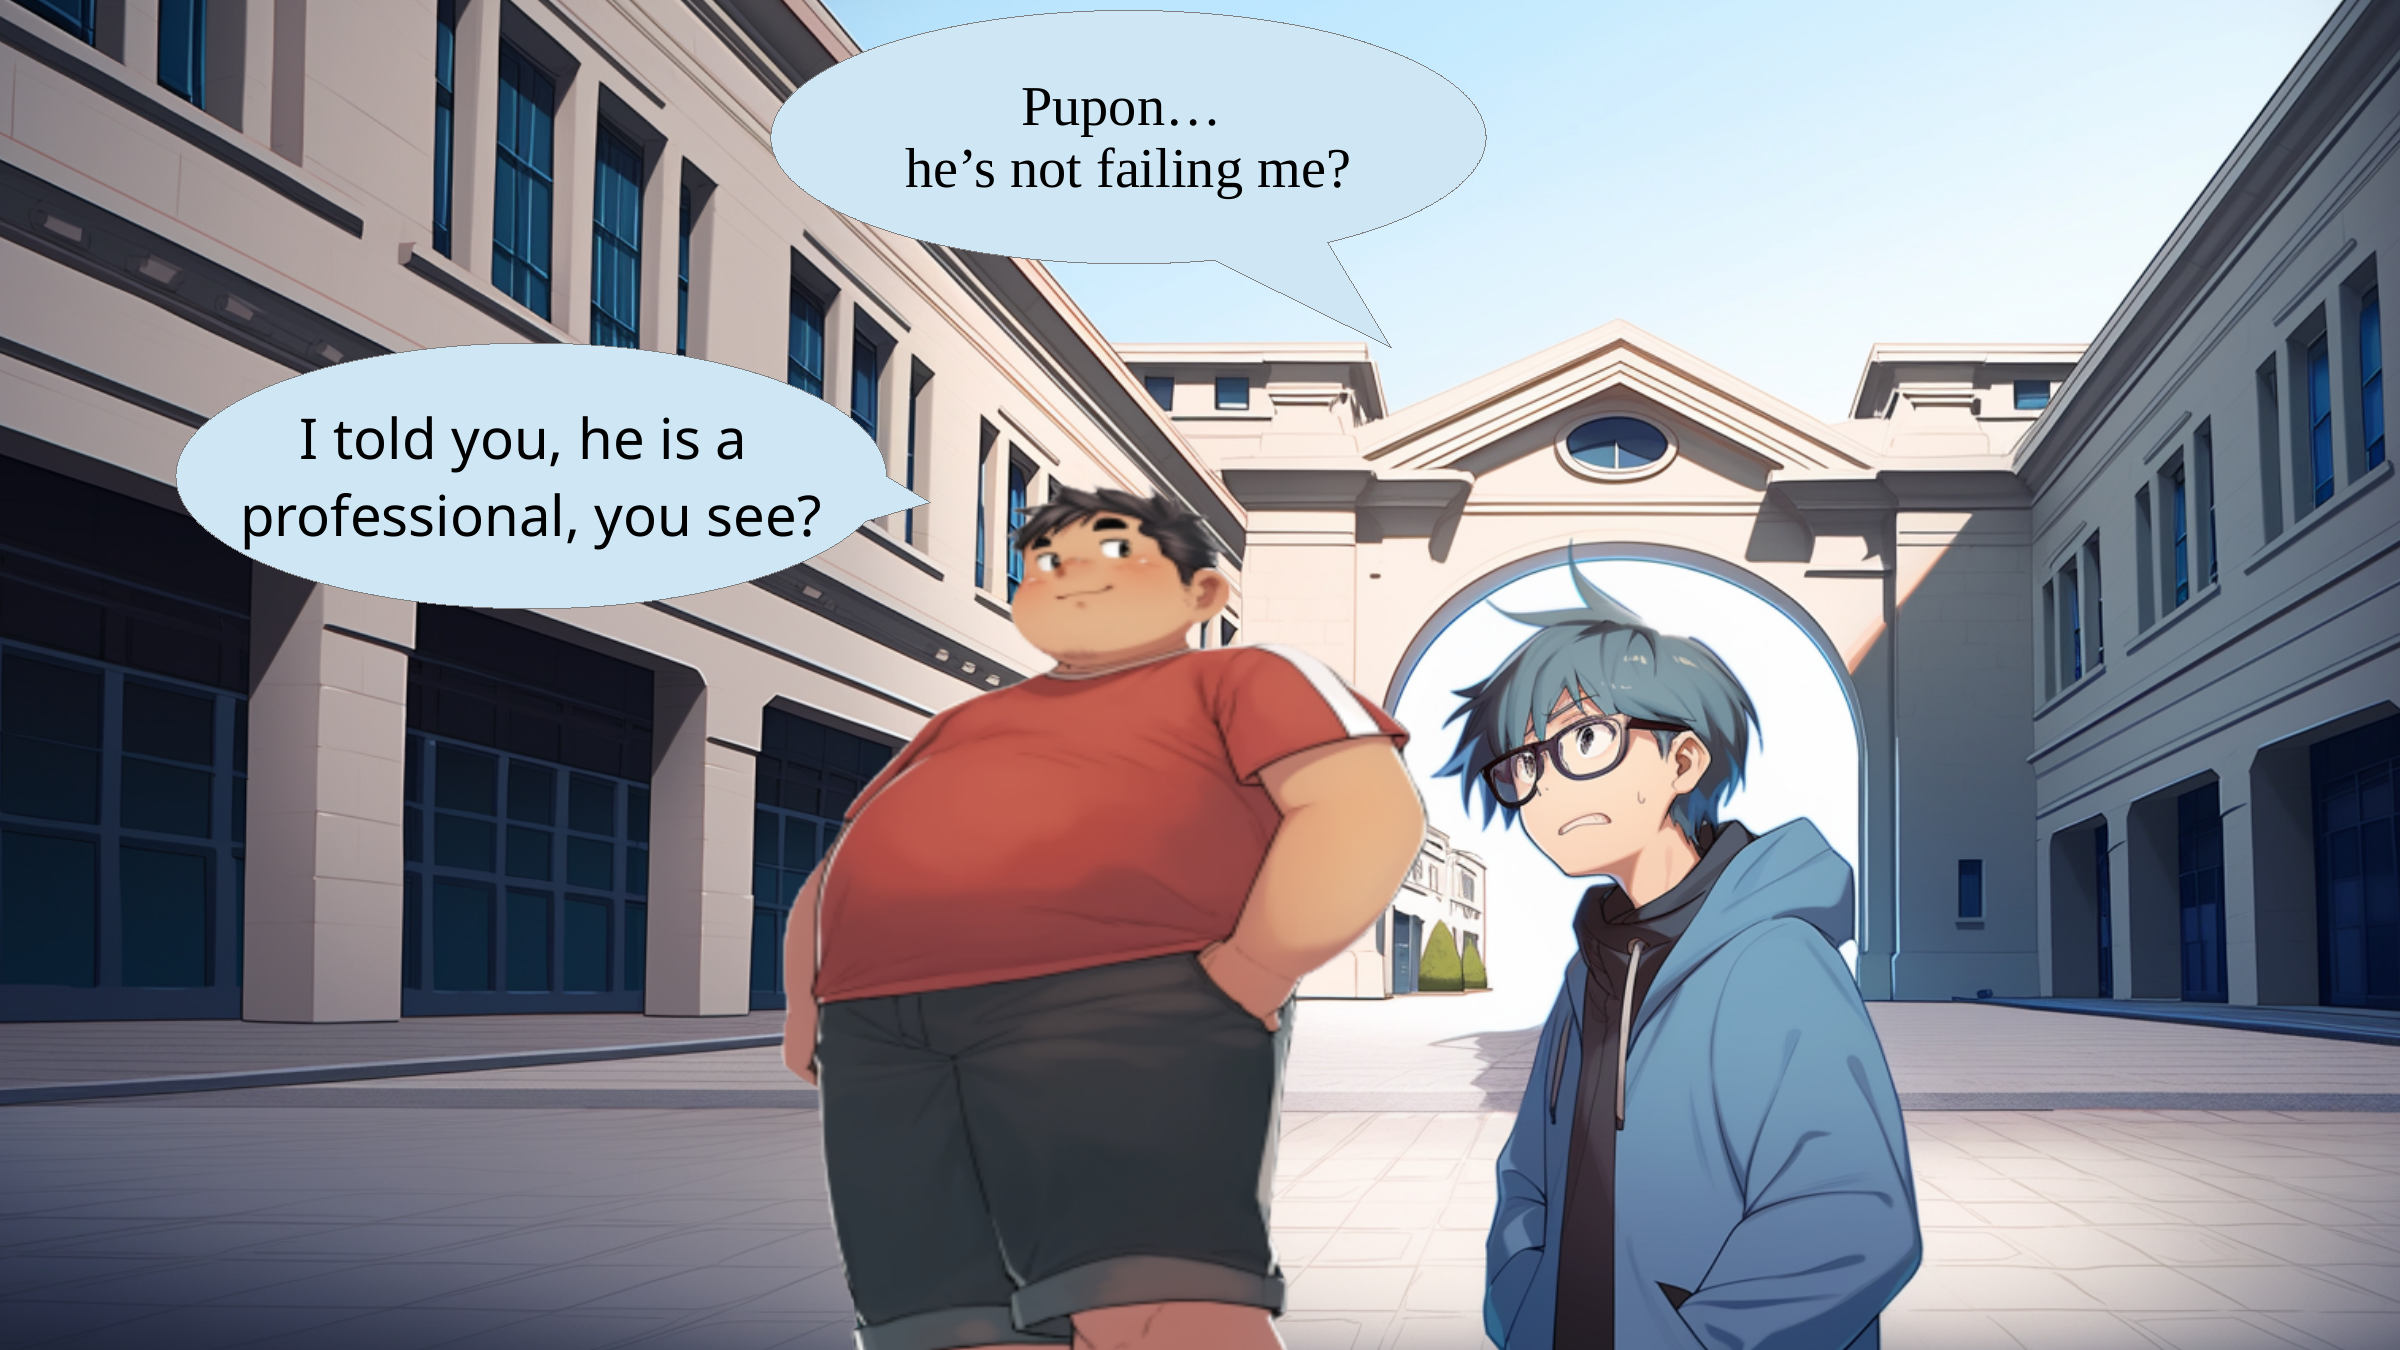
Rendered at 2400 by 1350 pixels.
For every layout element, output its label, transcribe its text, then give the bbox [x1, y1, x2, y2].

text_box I told you, he is a professional, you see? [175, 343, 931, 609]
picture [0, 0, 2400, 1350]
text_box Pupon… he’s not failing me? [770, 10, 1487, 348]
